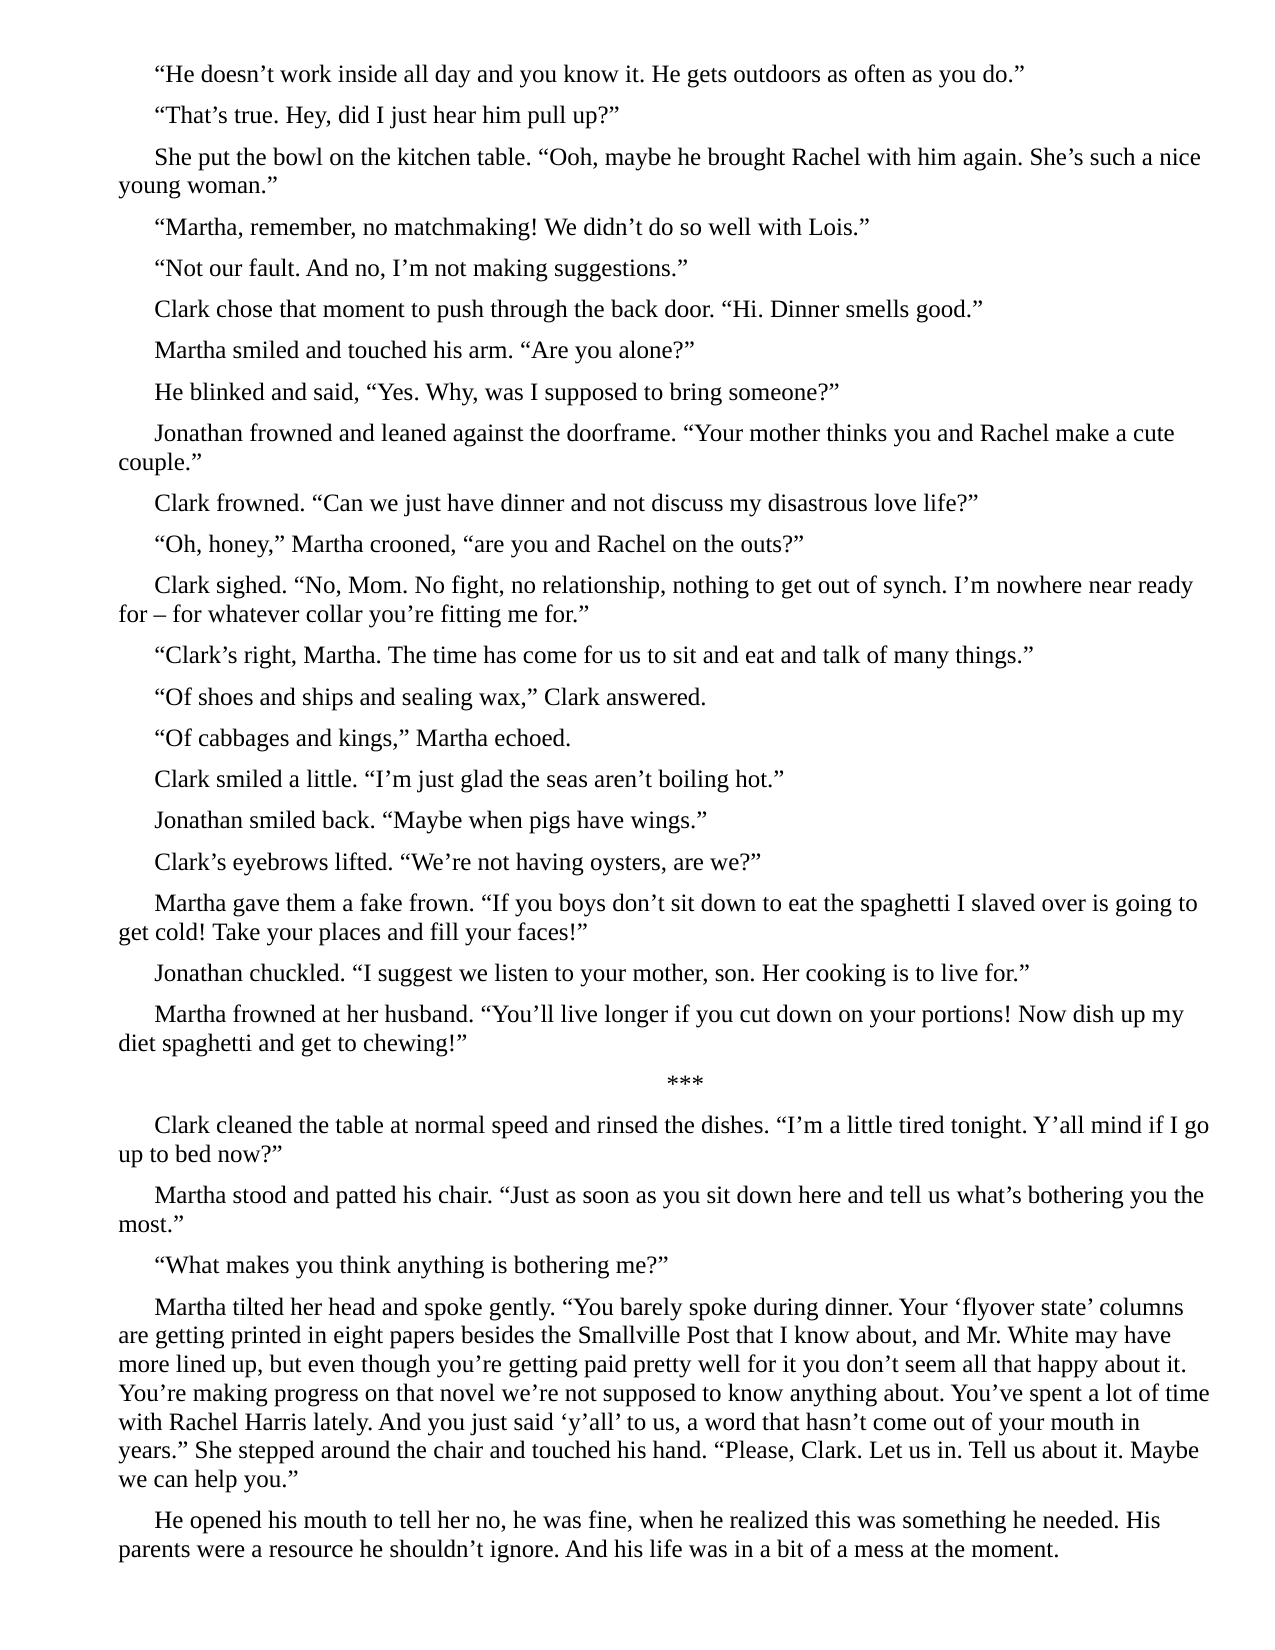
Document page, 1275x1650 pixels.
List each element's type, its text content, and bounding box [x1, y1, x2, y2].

text Clark sighed. “No, Mom. No fight, no relationship, nothing to get out of synch. I’m nowhere near ready for – for whatever collar you’re fitting me for.” [118, 570, 1216, 628]
text Clark frowned. “Can we just have dinner and not discuss my disastrous love life?” [118, 488, 1216, 517]
text Jonathan chuckled. “I suggest we listen to your mother, son. Her cooking is to live for.” [118, 958, 1216, 987]
text Clark’s eyebrows lifted. “We’re not having oysters, are we?” [118, 847, 1216, 875]
text “Of cabbages and kings,” Martha echoed. [118, 723, 1216, 752]
text “Martha, remember, no matchmaking! We didn’t do so well with Lois.” [118, 212, 1216, 240]
text Jonathan smiled back. “Maybe when pigs have wings.” [118, 805, 1216, 834]
text “Of shoes and ships and sealing wax,” Clark answered. [118, 682, 1216, 710]
text “He doesn’t work inside all day and you know it. He gets outdoors as often as you do.” [118, 59, 1216, 88]
text “Clark’s right, Martha. The time has come for us to sit and eat and talk of many things.” [118, 640, 1216, 669]
text Clark smiled a little. “I’m just glad the seas aren’t boiling hot.” [118, 764, 1216, 793]
text She put the bowl on the kitchen table. “Ooh, maybe he brought Rachel with him again. She’s such a nice young woman.” [118, 142, 1216, 199]
text “That’s true. Hey, did I just hear him pull up?” [118, 100, 1216, 129]
text Martha gave them a fake frown. “If you boys don’t sit down to eat the spaghetti I slaved over is going to get cold! Take your places and fill your faces!” [118, 888, 1216, 945]
text He blinked and said, “Yes. Why, was I supposed to bring someone?” [118, 377, 1216, 405]
text Martha smiled and touched his arm. “Are you alone?” [118, 335, 1216, 364]
text Jonathan frowned and leaned against the doorframe. “Your mother thinks you and Rachel make a cute couple.” [118, 418, 1216, 475]
text Martha stood and patted his chair. “Just as soon as you sit down here and tell us what’s bothering you the most.” [118, 1180, 1216, 1238]
text “What makes you think anything is bothering me?” [118, 1250, 1216, 1279]
text Martha tilted her head and spoke gently. “You barely spoke during dinner. Your ‘flyover state’ columns are getting printed in eight papers besides the Smallville Post that I know about, and Mr. White may have more lined up, but even though you’re getting paid pretty well for it you don’t seem all that happy about it. You’re making progress on that novel we’re not supposed to know anything about. You’ve spent a lot of time with Rachel Harris lately. And you just said ‘y’all’ to us, a word that hasn’t come out of your mouth in years.” She stepped around the chair and touched his hand. “Please, Clark. Let us in. Tell us about it. Maybe we can help you.” [118, 1292, 1216, 1493]
text Clark cleaned the table at normal speed and rinsed the dishes. “I’m a little tired tonight. Y’all mind if I go up to bed now?” [118, 1110, 1216, 1168]
text Clark chose that moment to push through the back door. “Hi. Dinner smells good.” [118, 294, 1216, 323]
text *** [118, 1069, 1216, 1098]
text “Oh, honey,” Martha crooned, “are you and Rachel on the outs?” [118, 529, 1216, 558]
text Martha frowned at her husband. “You’ll live longer if you cut down on your portions! Now dish up my diet spaghetti and get to chewing!” [118, 999, 1216, 1057]
text “Not our fault. And no, I’m not making suggestions.” [118, 253, 1216, 282]
text He opened his mouth to tell her no, he was fine, when he realized this was something he needed. His parents were a resource he shouldn’t ignore. And his life was in a bit of a mess at the moment. [118, 1505, 1216, 1563]
